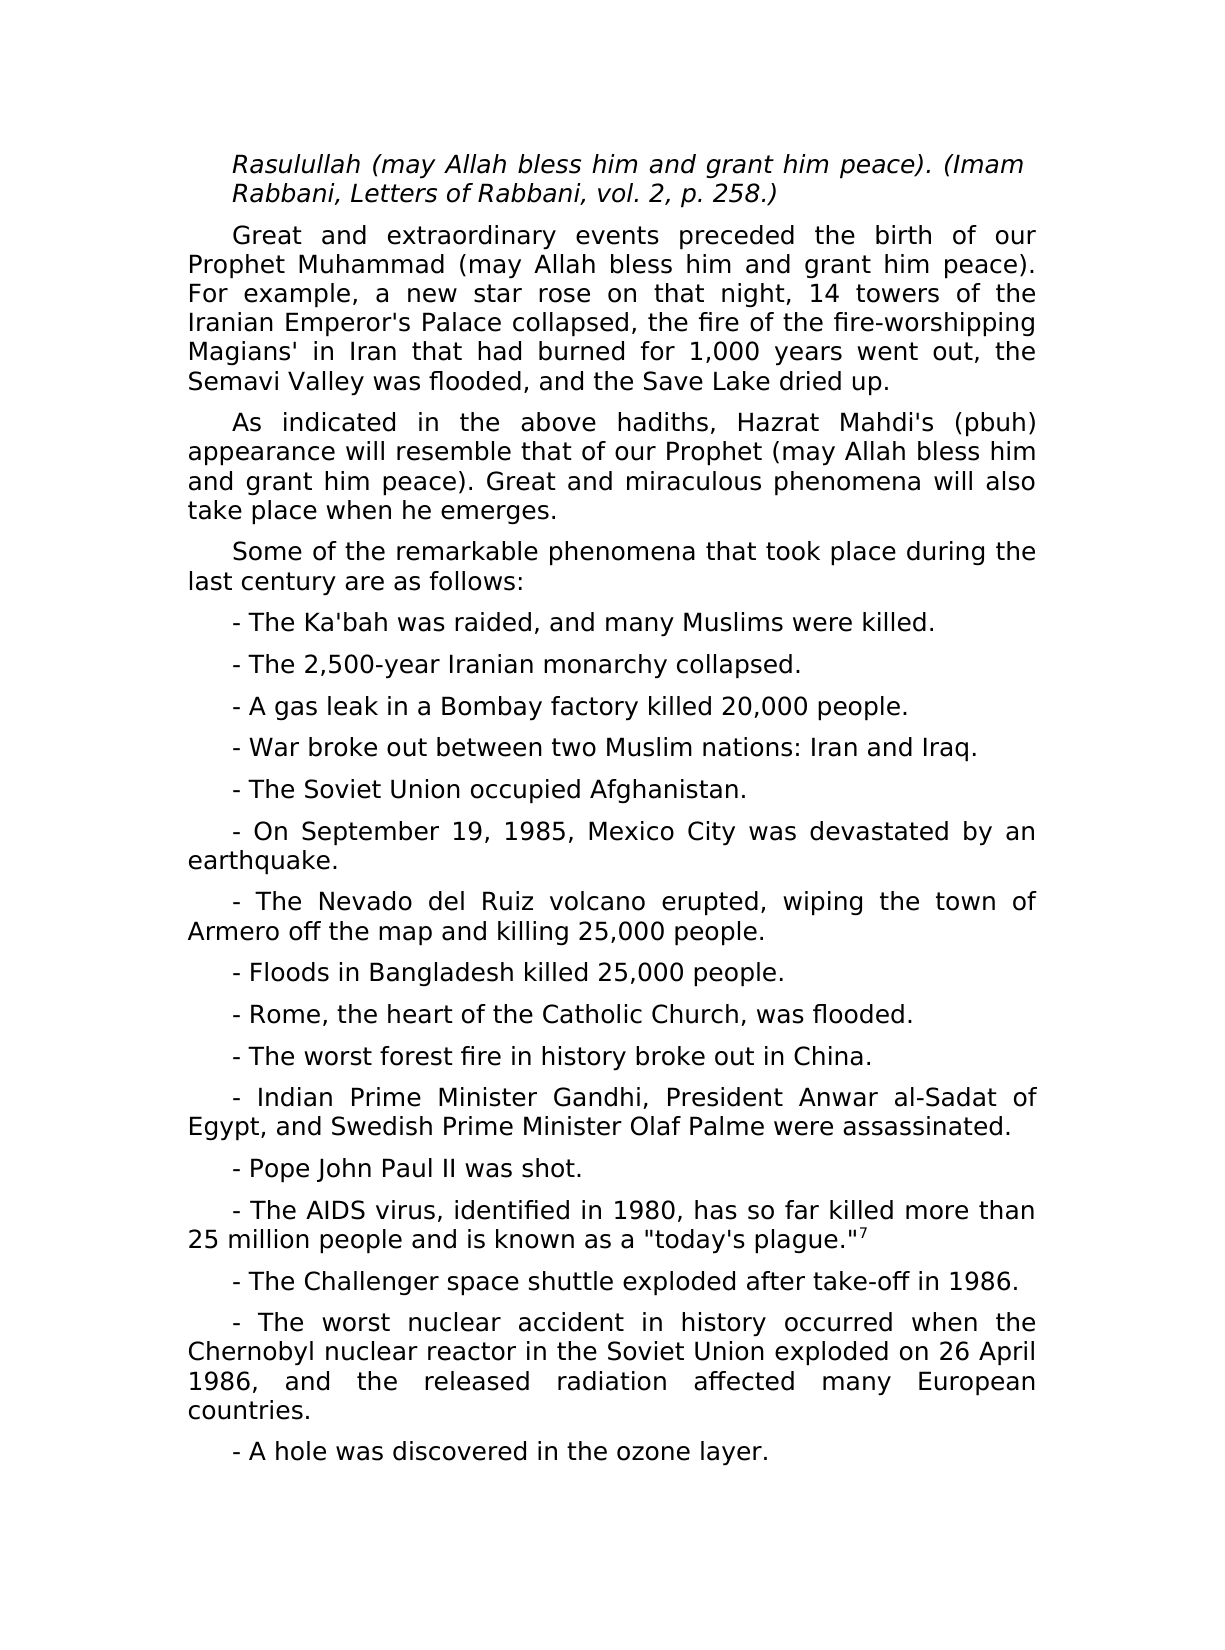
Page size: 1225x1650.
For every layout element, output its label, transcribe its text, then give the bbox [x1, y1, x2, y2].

text - Rome, the heart of the Catholic Church, was flooded. [187, 1000, 1037, 1029]
text Rasulullah (may Allah bless him and grant him peace). (Imam Rabbani, Letters of Rabbani, vol. 2, p. 258.) [232, 150, 1026, 208]
text - War broke out between two Muslim nations: Iran and Iraq. [187, 733, 1037, 762]
text - The Soviet Union occupied Afghanistan. [187, 775, 1037, 804]
text - Indian Prime Minister Gandhi, President Anwar al-Sadat of Egypt, and Swedish Prime Minister Olaf Palme were assassinated. [187, 1083, 1037, 1142]
text - The worst nuclear accident in history occurred when the Chernobyl nuclear reactor in the Soviet Union exploded on 26 April 1986, and the released radiation affected many European countries. [187, 1308, 1037, 1425]
text - A hole was discovered in the ozone layer. [187, 1437, 1037, 1467]
text - A gas leak in a Bombay factory killed 20,000 people. [187, 692, 1037, 721]
text - Pope John Paul II was shot. [187, 1154, 1037, 1183]
text - The AIDS virus, identified in 1980, has so far killed more than 25 million people and is known as a "today's plague."7 [187, 1196, 1037, 1254]
text - Floods in Bangladesh killed 25,000 people. [187, 958, 1037, 987]
text - The Challenger space shuttle exploded after take-off in 1986. [187, 1267, 1037, 1296]
text - The worst forest fire in history broke out in China. [187, 1042, 1037, 1071]
text - On September 19, 1985, Mexico City was devastated by an earthquake. [187, 817, 1037, 875]
text As indicated in the above hadiths, Hazrat Mahdi's (pbuh) appearance will resemble that of our Prophet (may Allah bless him and grant him peace). Great and miraculous phenomena will also take place when he emerges. [187, 408, 1037, 525]
text Some of the remarkable phenomena that took place during the last century are as follows: [187, 537, 1037, 596]
text - The Ka'bah was raided, and many Muslims were killed. [187, 608, 1037, 637]
text - The 2,500-year Iranian monarchy collapsed. [187, 650, 1037, 679]
text - The Nevado del Ruiz volcano erupted, wiping the town of Armero off the map and killing 25,000 people. [187, 887, 1037, 946]
text Great and extraordinary events preceded the birth of our Prophet Muhammad (may Allah bless him and grant him peace). For example, a new star rose on that night, 14 towers of the Iranian Emperor's Palace collapsed, the fire of the fire-worshipping Magians' in Iran that had burned for 1,000 years went out, the Semavi Valley was flooded, and the Save Lake dried up. [187, 221, 1037, 396]
